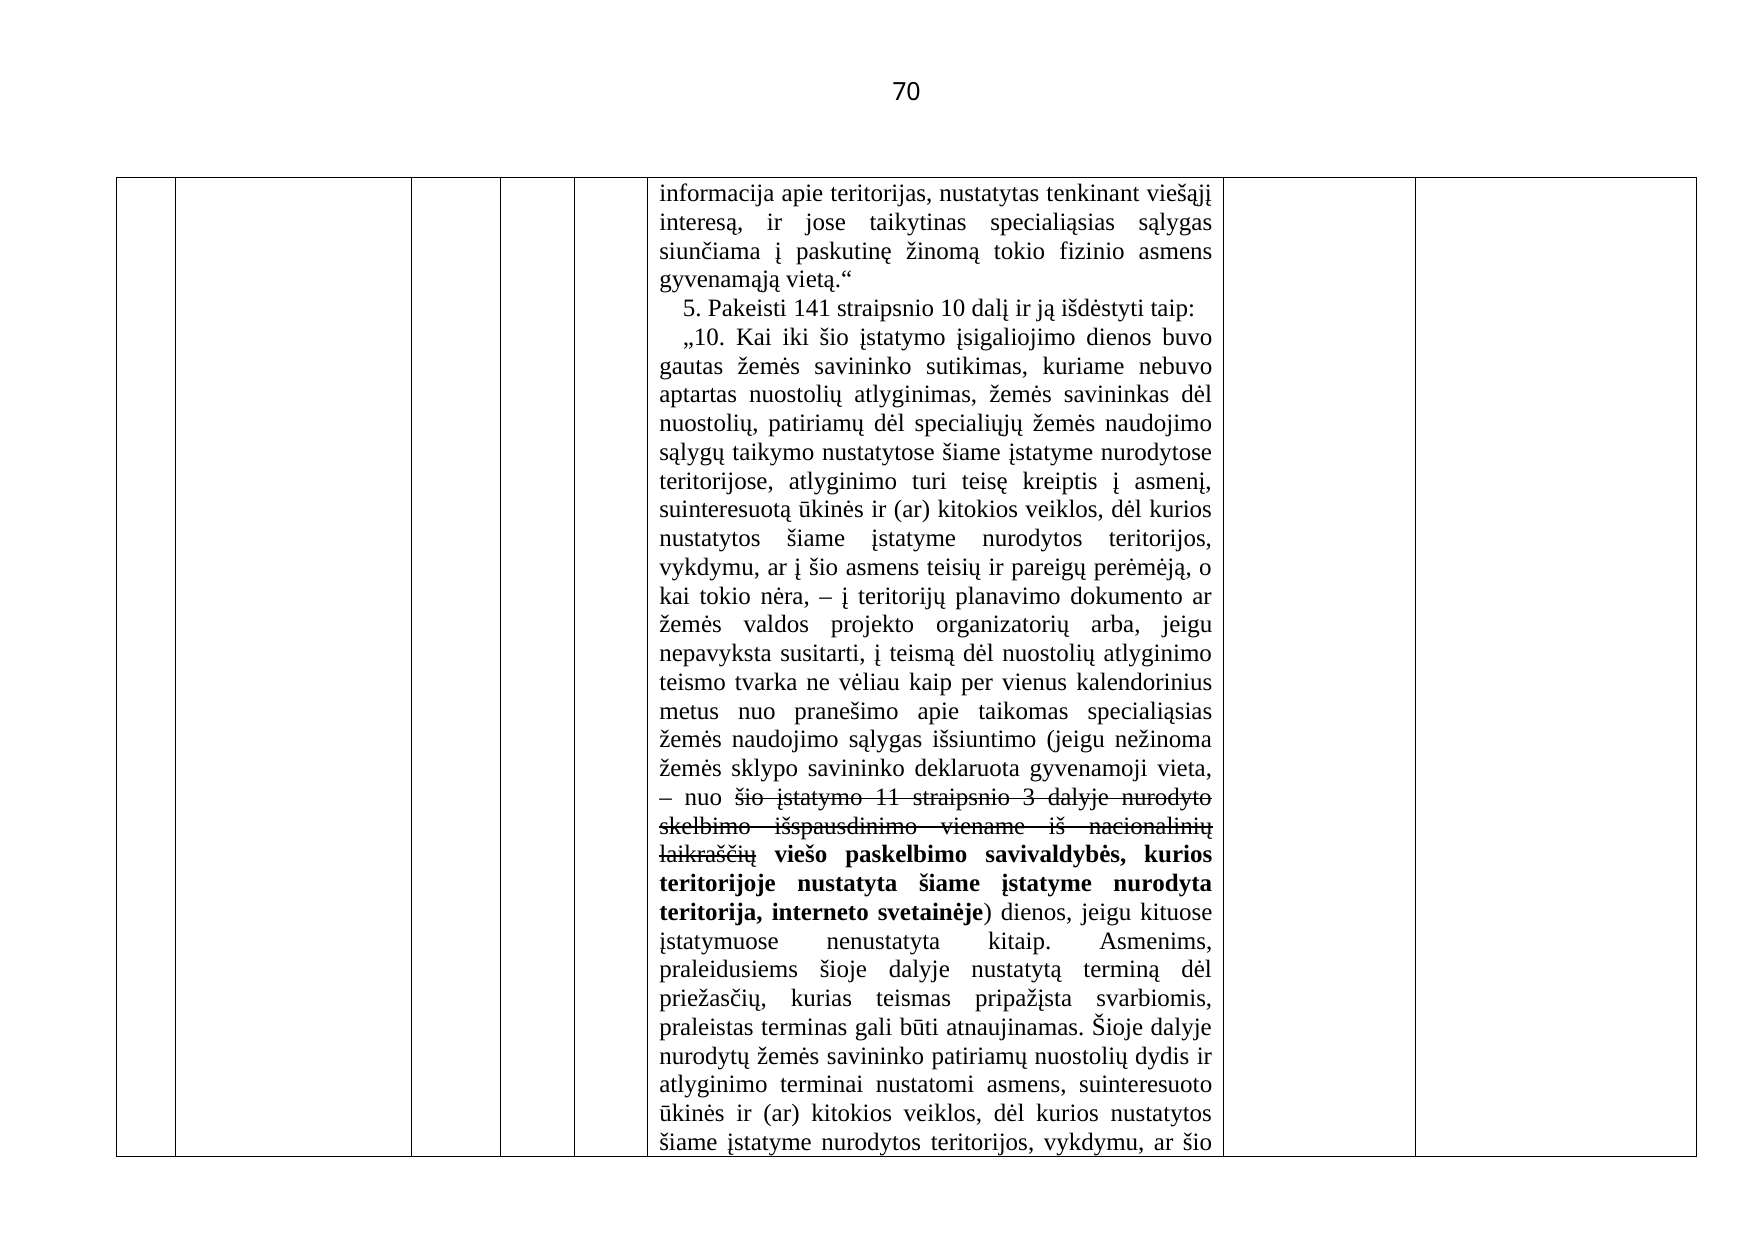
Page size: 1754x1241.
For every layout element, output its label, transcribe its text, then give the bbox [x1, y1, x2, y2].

table_cell [501, 178, 574, 1156]
table_cell [176, 178, 411, 1156]
table_cell [575, 178, 647, 1156]
table_cell [117, 178, 175, 1156]
table_cell [1416, 178, 1696, 1156]
table_cell [412, 178, 500, 1156]
table_cell informacija apie teritorijas, nustatytas tenkinant viešąjį interesą, ir jose taikytinas specialiąsias sąlygas siunčiama į paskutinę žinomą tokio fizinio asmens gyvenamąją vietą.“ 5. Pakeisti 141 straipsnio 10 dalį ir ją išdėstyti taip: „10. Kai iki šio įstatymo įsigaliojimo dienos buvo gautas žemės savininko sutikimas, kuriame nebuvo aptartas nuostolių atlyginimas, žemės savininkas dėl nuostolių, patiriamų dėl specialiųjų žemės naudojimo sąlygų taikymo nustatytose šiame įstatyme nurodytose teritorijose, atlyginimo turi teisę kreiptis į asmenį, suinteresuotą ūkinės ir (ar) kitokios veiklos, dėl kurios nustatytos šiame įstatyme nurodytos teritorijos, vykdymu, ar į šio asmens teisių ir pareigų perėmėją, o kai tokio nėra, – į teritorijų planavimo dokumento ar žemės valdos projekto organizatorių arba, jeigu nepavyksta susitarti, į teismą dėl nuostolių atlyginimo teismo tvarka ne vėliau kaip per vienus kalendorinius metus nuo pranešimo apie taikomas specialiąsias žemės naudojimo sąlygas išsiuntimo (jeigu nežinoma žemės sklypo savininko deklaruota gyvenamoji vieta, – nuo šio įstatymo 11 straipsnio 3 dalyje nurodyto skelbimo išspausdinimo viename iš nacionalinių laikraščių viešo paskelbimo savivaldybės, kurios teritorijoje nustatyta šiame įstatyme nurodyta teritorija, interneto svetainėje) dienos, jeigu kituose įstatymuose nenustatyta kitaip. Asmenims, praleidusiems šioje dalyje nustatytą terminą dėl priežasčių, kurias teismas pripažįsta svarbiomis, praleistas terminas gali būti atnaujinamas. Šioje dalyje nurodytų žemės savininko patiriamų nuostolių dydis ir atlyginimo terminai nustatomi asmens, suinteresuoto ūkinės ir (ar) kitokios veiklos, dėl kurios nustatytos šiame įstatyme nurodytos teritorijos, vykdymu, ar šio [648, 178, 1223, 1156]
table_cell [1224, 178, 1415, 1156]
